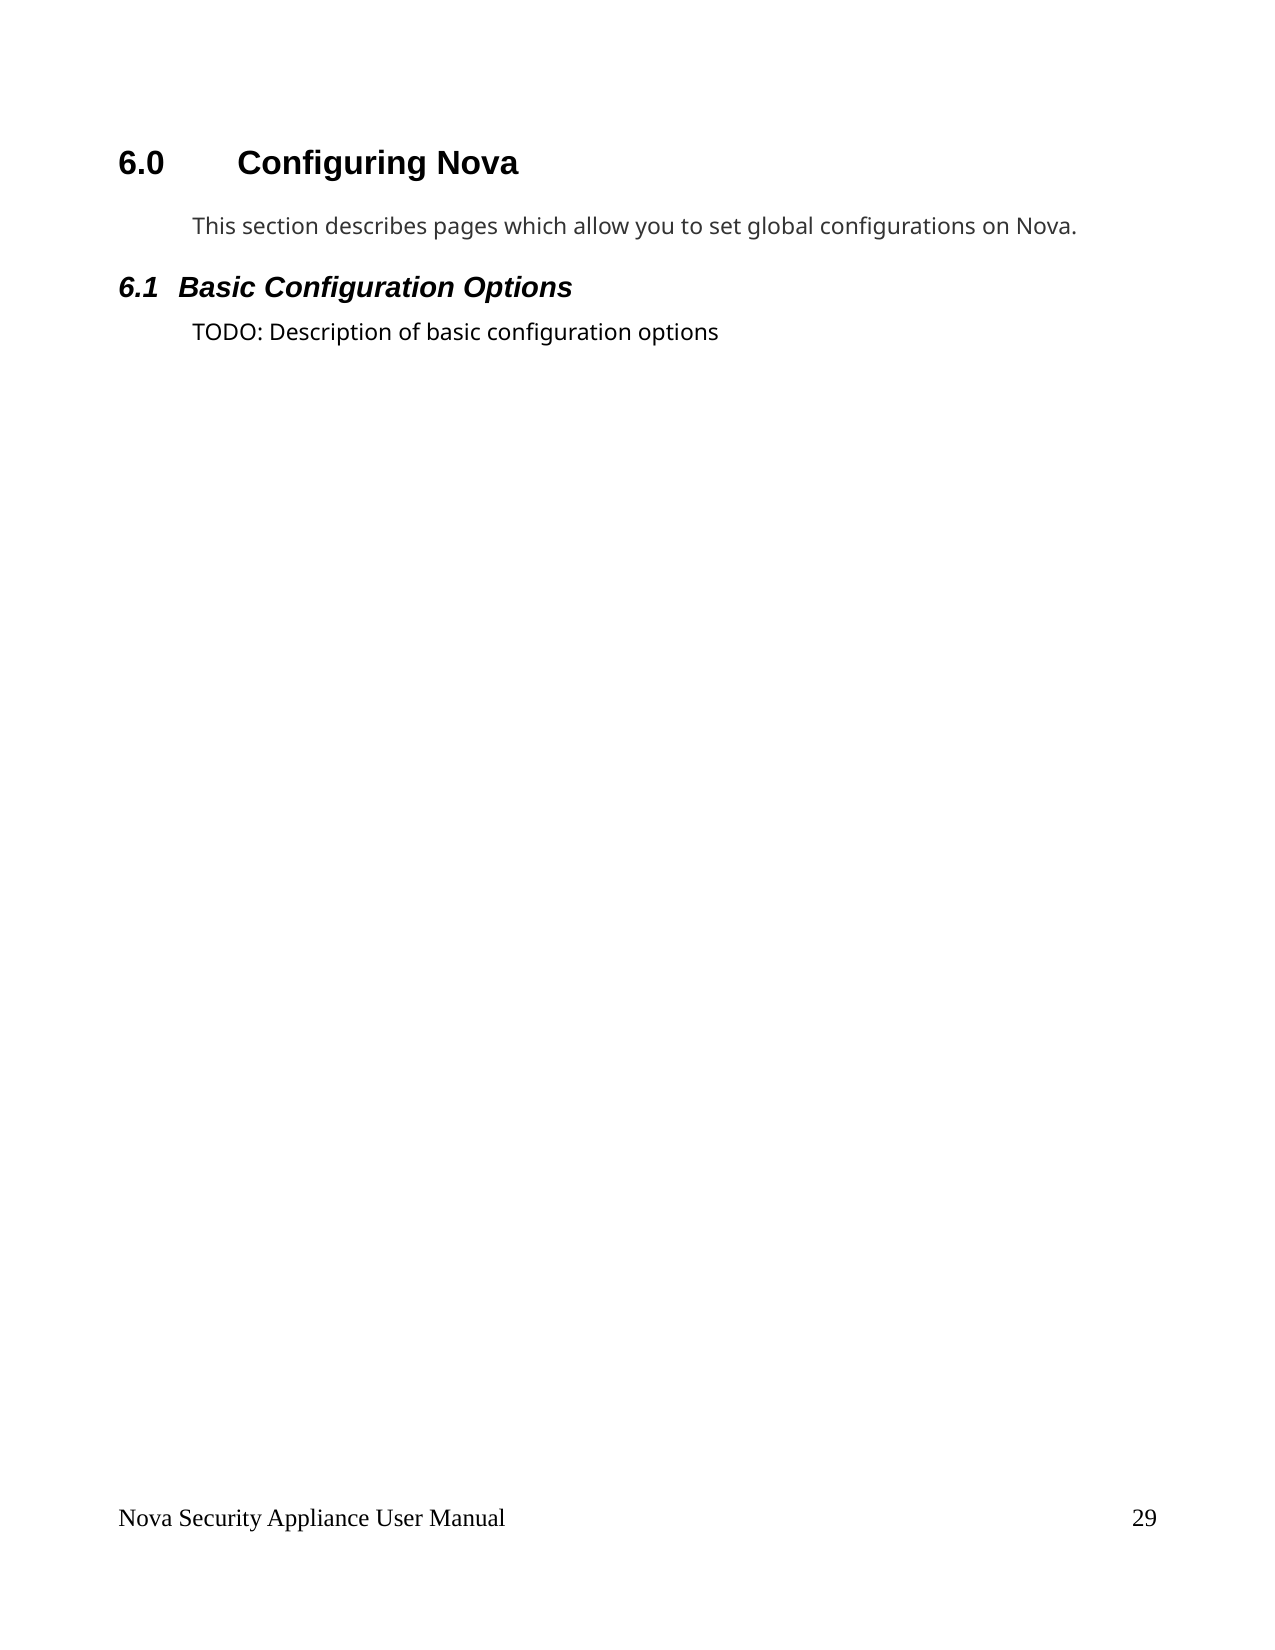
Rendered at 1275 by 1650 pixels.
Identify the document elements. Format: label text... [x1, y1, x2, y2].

subtitle Basic Configuration Options [118, 270, 1157, 304]
subtitle Configuring Nova [118, 143, 1157, 182]
text TODO: Description of basic configuration options [118, 316, 1157, 348]
list This section describes pages which allow you to set global configurations on Nova. [118, 194, 1157, 245]
